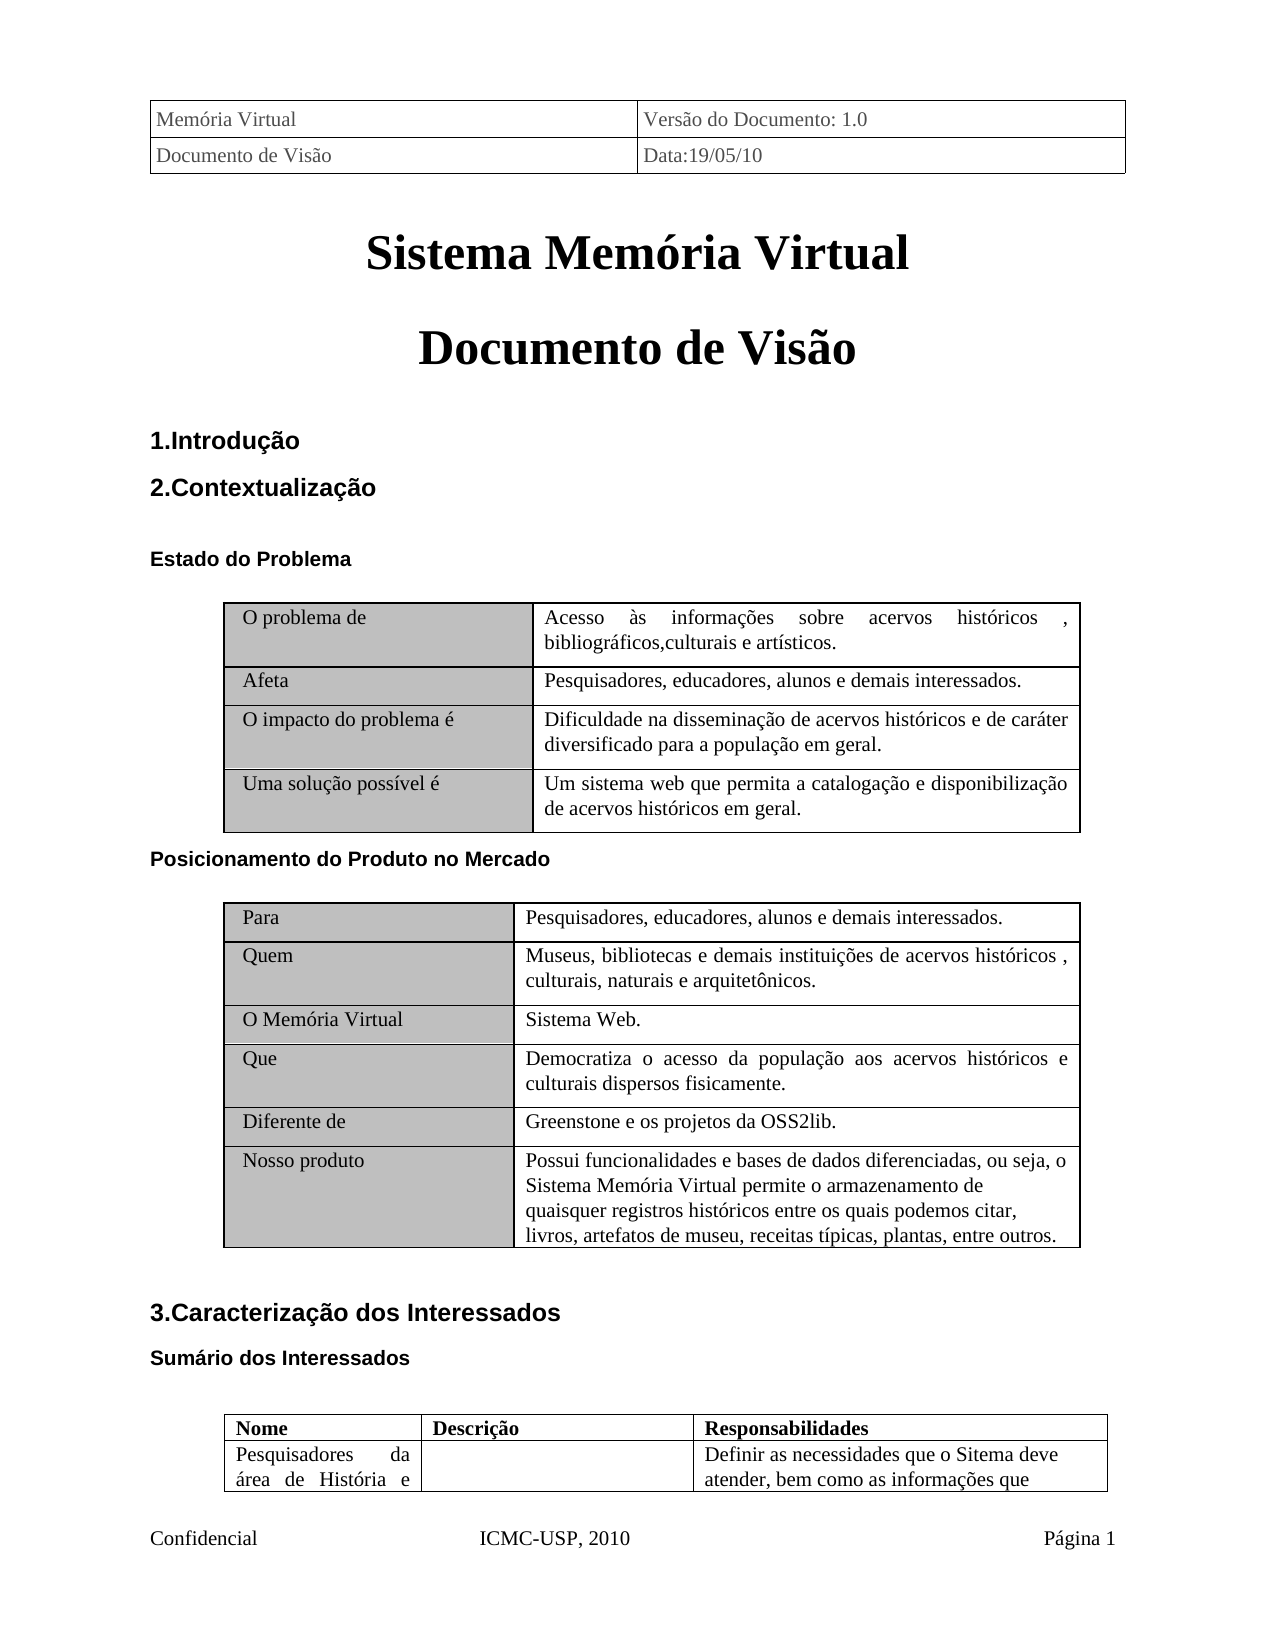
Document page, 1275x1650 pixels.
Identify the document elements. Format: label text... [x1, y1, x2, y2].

table_header O problema de [225, 604, 532, 666]
table_cell Afeta [225, 668, 532, 705]
table_cell Pesquisadores, educadores, alunos e demais interessados. [534, 668, 1079, 705]
table_cell Uma solução possível é [225, 770, 532, 832]
table_cell Quem [225, 943, 513, 1005]
table_cell Dificuldade na disseminação de acervos históricos e de caráter diversificado para a população em geral. [534, 706, 1079, 768]
table_header Nome [225, 1415, 421, 1440]
table_header Para [225, 904, 513, 941]
table_cell Nosso produto [225, 1147, 513, 1247]
table_cell O Memória Virtual [225, 1006, 513, 1043]
subtitle Posicionamento do Produto no Mercado [150, 846, 1125, 871]
table_cell Diferente de [225, 1108, 513, 1146]
table_cell Democratiza o acesso da população aos acervos históricos e culturais dispersos fisicamente. [515, 1045, 1079, 1107]
table_cell O impacto do problema é [225, 706, 532, 768]
subtitle Introdução [150, 426, 1125, 454]
table_cell Greenstone e os projetos da OSS2lib. [515, 1108, 1079, 1146]
table_header Acesso às informações sobre acervos históricos , bibliográficos,culturais e artísticos. [534, 604, 1079, 666]
table_header Pesquisadores, educadores, alunos e demais interessados. [515, 904, 1079, 941]
subtitle Caracterização dos Interessados [150, 1298, 1125, 1326]
table_cell Um sistema web que permita a catalogação e disponibilização de acervos históricos em geral. [534, 770, 1079, 832]
title Sistema Memória Virtual [150, 223, 1125, 281]
table_cell Museus, bibliotecas e demais instituições de acervos históricos , culturais, naturais e arquitetônicos. [515, 943, 1079, 1005]
table_cell Que [225, 1045, 513, 1107]
subtitle Sumário dos Interessados [150, 1345, 1125, 1370]
table_cell Sistema Web. [515, 1006, 1079, 1043]
table_cell Definir as necessidades que o Sitema deve atender, bem como as informações que [694, 1441, 1107, 1491]
title Documento de Visão [150, 318, 1125, 376]
table_header Descrição [422, 1415, 693, 1440]
table_header Responsabilidades [694, 1415, 1107, 1440]
table_cell Possui funcionalidades e bases de dados diferenciadas, ou seja, o Sistema Memória Virtual permite o armazenamento de quaisquer registros históricos entre os quais podemos citar, livros, artefatos de museu, receitas típicas, plantas, entre outros. [515, 1147, 1079, 1247]
subtitle Contextualização [150, 473, 1125, 502]
table_cell [422, 1441, 693, 1491]
table_cell Pesquisadores da área de História e [225, 1441, 421, 1491]
subtitle Estado do Problema [150, 546, 1125, 571]
